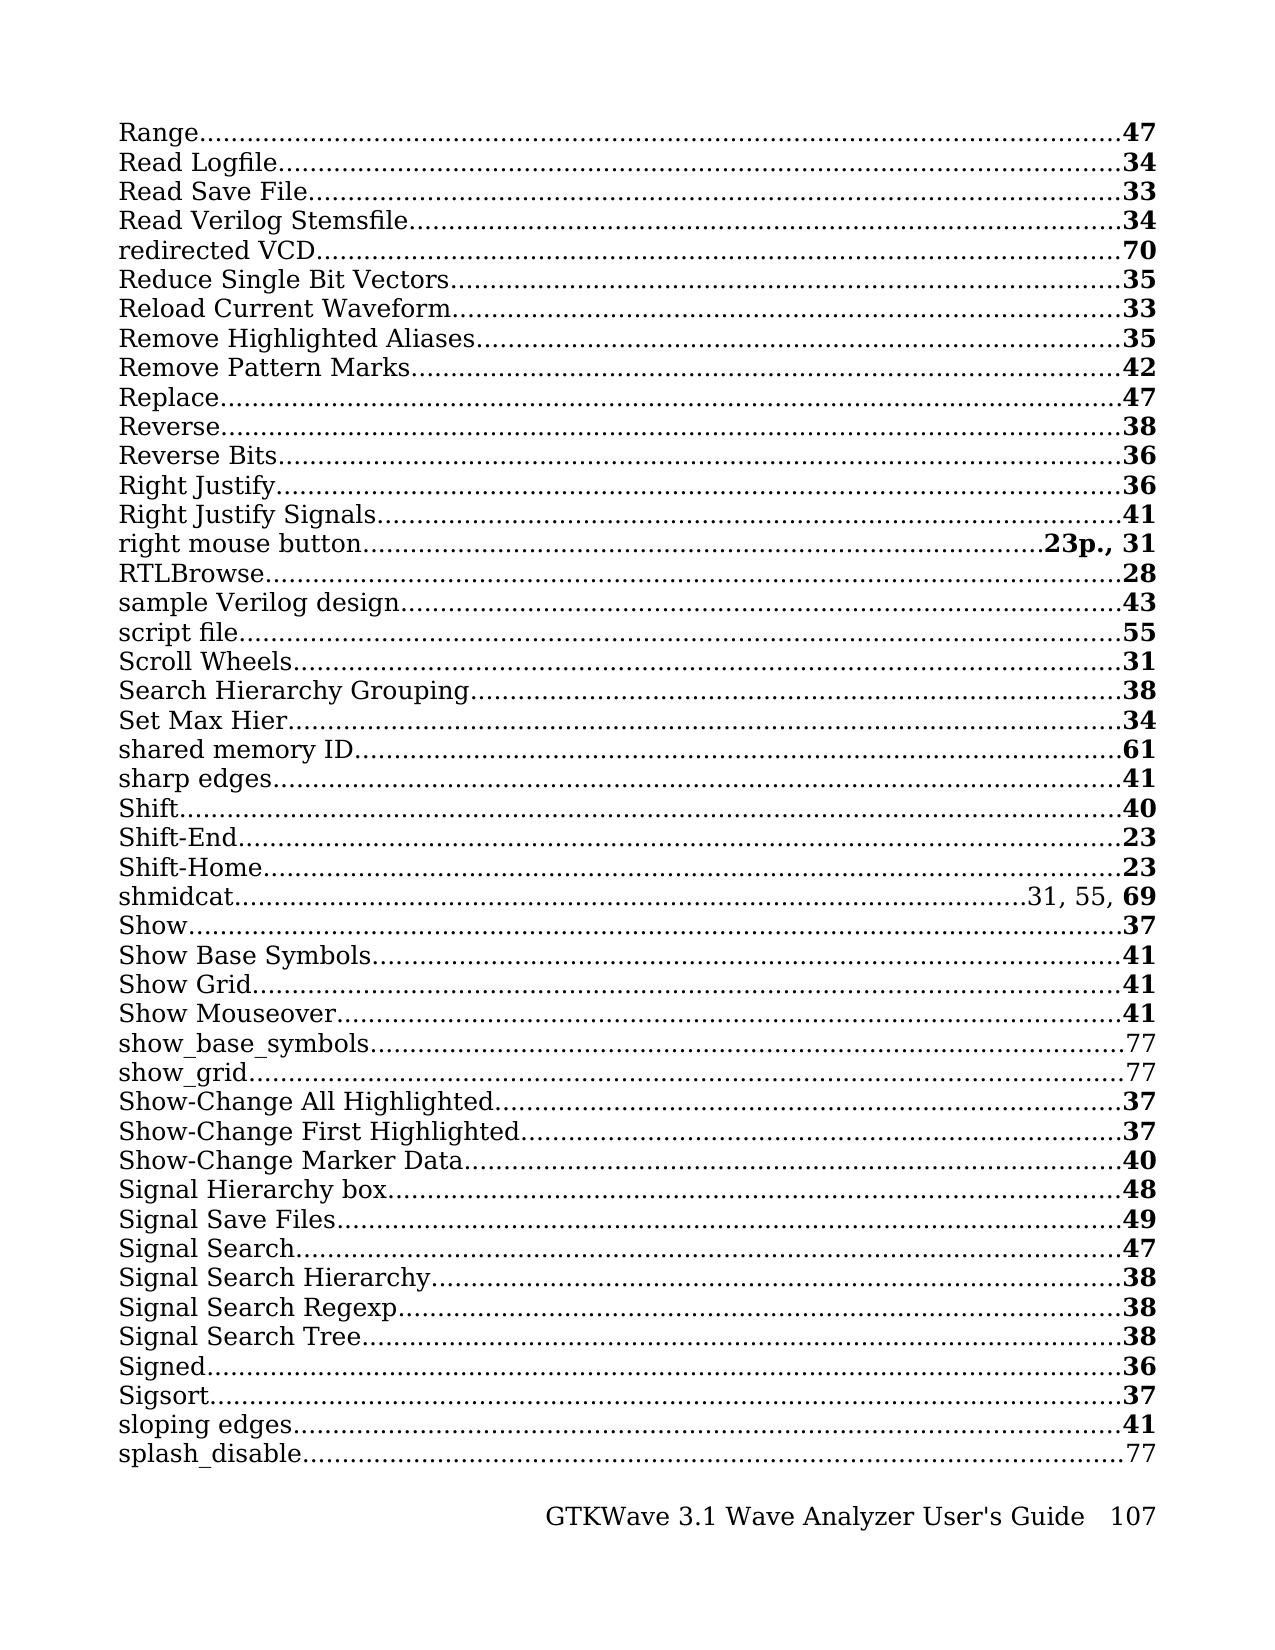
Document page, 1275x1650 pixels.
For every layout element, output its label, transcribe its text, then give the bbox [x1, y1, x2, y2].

text Show-Change Marker Data 40 [118, 1146, 1157, 1175]
text Show Grid 41 [118, 970, 1157, 999]
text Signal Search Hierarchy 38 [118, 1263, 1157, 1293]
text show_grid 77 [118, 1058, 1157, 1087]
text Signed 36 [118, 1351, 1157, 1381]
text Right Justify 36 [118, 471, 1157, 500]
text shmidcat 31, 55, 69 [118, 882, 1157, 911]
text Reload Current Waveform 33 [118, 294, 1157, 324]
text Reverse 38 [118, 412, 1157, 441]
text right mouse button 23p., 31 [118, 529, 1157, 559]
text RTLBrowse 28 [118, 559, 1157, 588]
text Reverse Bits 36 [118, 441, 1157, 471]
text Shift 40 [118, 794, 1157, 823]
text Set Max Hier 34 [118, 706, 1157, 735]
text Read Save File 33 [118, 177, 1157, 206]
text Shift-End 23 [118, 823, 1157, 852]
text splash_disable 77 [118, 1439, 1157, 1469]
text Signal Hierarchy box 48 [118, 1175, 1157, 1204]
text Shift-Home 23 [118, 852, 1157, 882]
text sharp edges 41 [118, 764, 1157, 794]
text Show-Change First Highlighted 37 [118, 1116, 1157, 1146]
text redirected VCD 70 [118, 236, 1157, 265]
text sample Verilog design 43 [118, 588, 1157, 617]
text Scroll Wheels 31 [118, 647, 1157, 676]
text Right Justify Signals 41 [118, 500, 1157, 529]
text script file 55 [118, 617, 1157, 647]
text Show Mouseover 41 [118, 999, 1157, 1029]
text Signal Search Regexp 38 [118, 1293, 1157, 1322]
text Replace 47 [118, 382, 1157, 412]
text shared memory ID 61 [118, 735, 1157, 764]
text Show 37 [118, 911, 1157, 941]
text Remove Pattern Marks 42 [118, 353, 1157, 382]
text Reduce Single Bit Vectors 35 [118, 265, 1157, 294]
text Show Base Symbols 41 [118, 941, 1157, 970]
text Signal Search 47 [118, 1234, 1157, 1263]
text Search Hierarchy Grouping 38 [118, 676, 1157, 706]
text Range 47 [118, 118, 1157, 147]
text sloping edges 41 [118, 1410, 1157, 1439]
text Read Logfile 34 [118, 147, 1157, 177]
text Signal Save Files 49 [118, 1204, 1157, 1234]
text Signal Search Tree 38 [118, 1322, 1157, 1351]
text Sigsort 37 [118, 1381, 1157, 1410]
text Read Verilog Stemsfile 34 [118, 206, 1157, 236]
text show_base_symbols 77 [118, 1029, 1157, 1058]
text Remove Highlighted Aliases 35 [118, 324, 1157, 353]
text Show-Change All Highlighted 37 [118, 1087, 1157, 1116]
